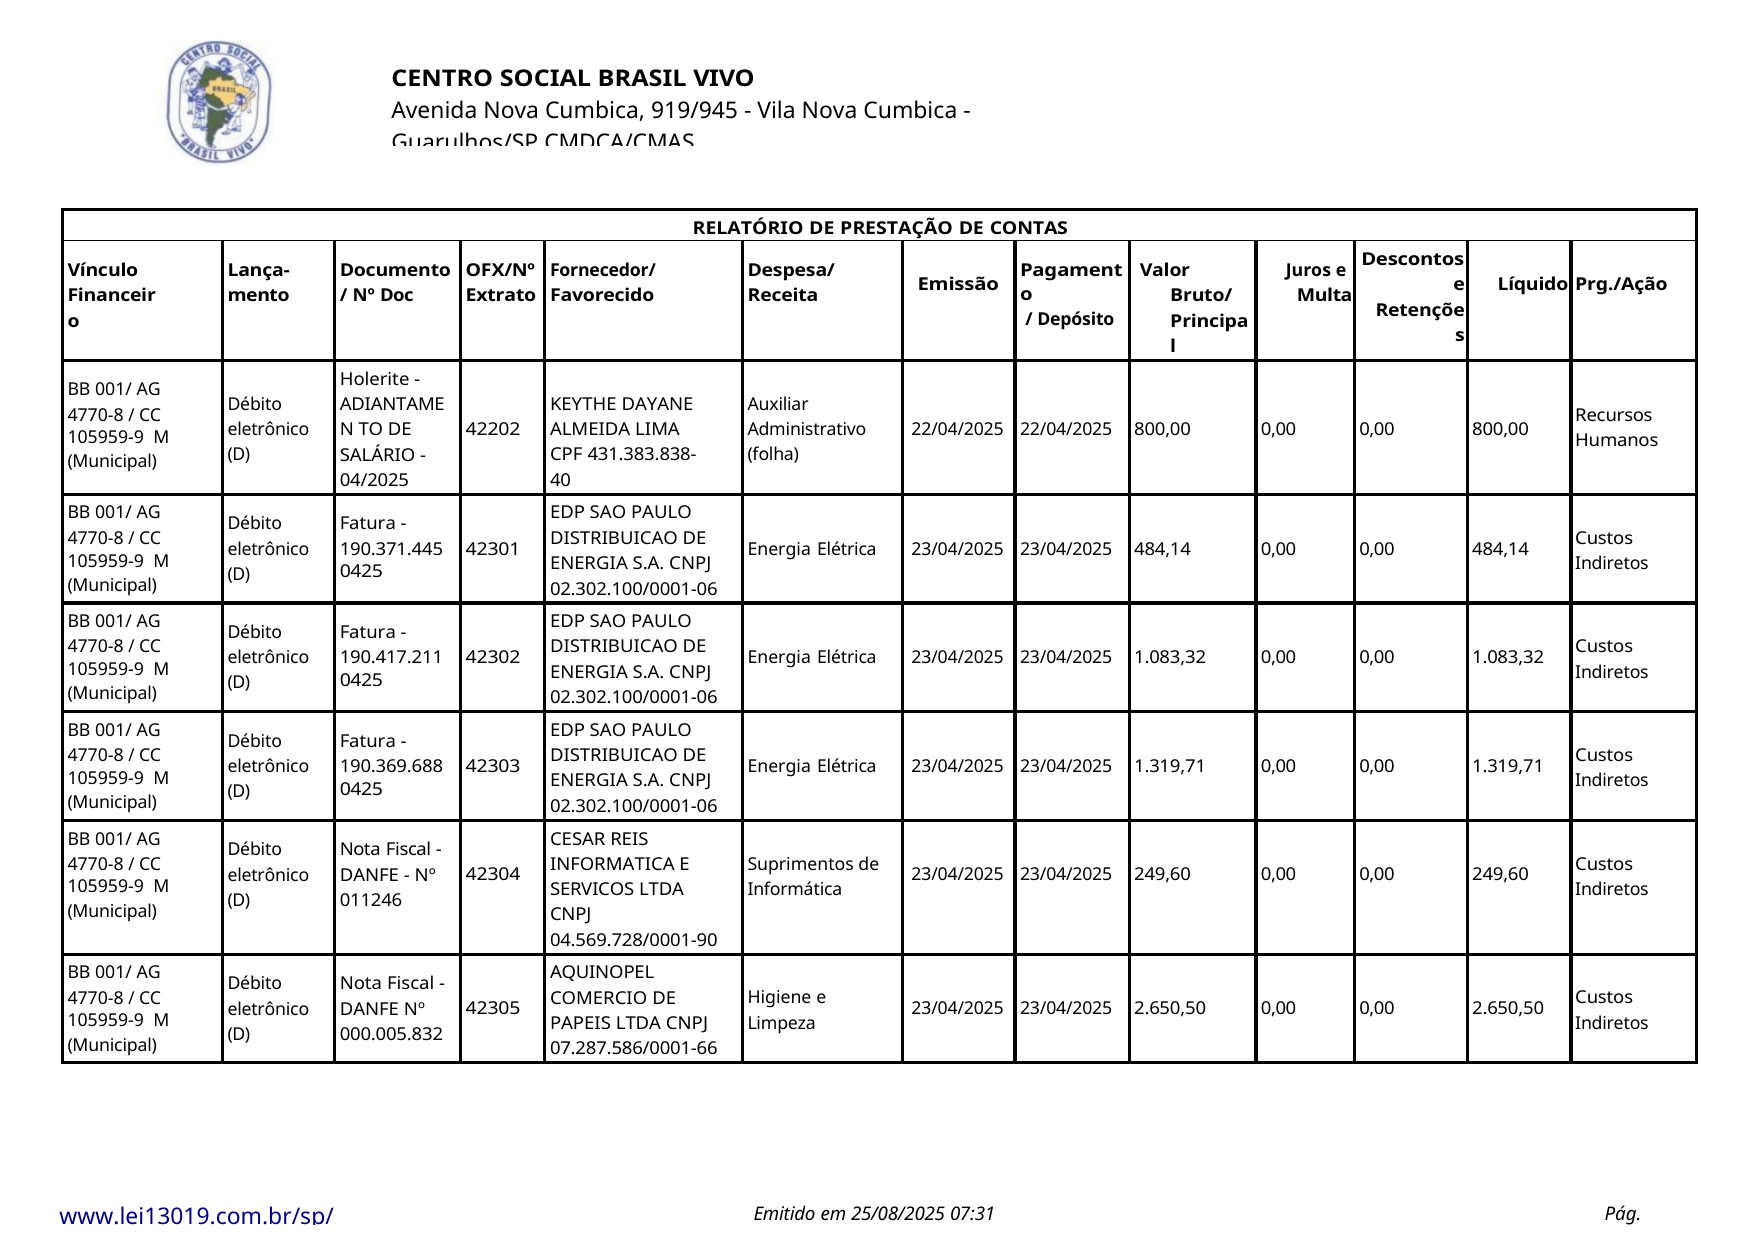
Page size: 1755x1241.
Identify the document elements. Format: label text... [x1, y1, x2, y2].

table_cell Débito eletrônico (D) [224, 713, 333, 819]
table_cell BB 001/ AG 4770-8 / CC 105959-9 M (Municipal) [64, 362, 221, 493]
table_cell Despesa/ Receita [744, 241, 901, 359]
table_cell 0,00 [1356, 713, 1466, 819]
table_cell Holerite - ADIANTAMEN TO DE SALÁRIO - 04/2025 [336, 362, 459, 493]
table_cell 23/04/2025 [1017, 822, 1128, 953]
table_cell Auxiliar Administrativo (folha) [744, 362, 901, 493]
table_cell BB 001/ AG 4770-8 / CC 105959-9 M (Municipal) [64, 605, 221, 710]
table_cell 23/04/2025 [1017, 713, 1128, 819]
table_cell Débito eletrônico (D) [224, 956, 333, 1061]
table_cell 23/04/2025 [904, 956, 1013, 1061]
table_cell 23/04/2025 [904, 496, 1013, 601]
table_cell 0,00 [1356, 956, 1466, 1061]
table_cell Custos Indiretos [1573, 956, 1695, 1061]
table_cell 0,00 [1356, 822, 1466, 953]
table_header RELATÓRIO DE PRESTAÇÃO DE CONTAS [64, 211, 1695, 239]
table_cell BB 001/ AG 4770-8 / CC 105959-9 M (Municipal) [64, 713, 221, 819]
table_cell Débito eletrônico (D) [224, 496, 333, 601]
table_cell 22/04/2025 [904, 362, 1013, 493]
table_cell 23/04/2025 [1017, 496, 1128, 601]
table_cell Documento / Nº Doc [336, 241, 459, 359]
table_cell 1.319,71 [1469, 713, 1569, 819]
table_cell 1.083,32 [1131, 605, 1254, 710]
table_cell 42305 [462, 956, 543, 1061]
table_cell 23/04/2025 [904, 822, 1013, 953]
table_cell 23/04/2025 [904, 713, 1013, 819]
table_cell Fornecedor/ Favorecido [546, 241, 741, 359]
table_cell 42202 [462, 362, 543, 493]
table_cell Nota Fiscal - DANFE - Nº 011246 [336, 822, 459, 953]
table_cell EDP SAO PAULO DISTRIBUICAO DE ENERGIA S.A. CNPJ 02.302.100/0001-06 [546, 605, 741, 710]
table_cell Recursos Humanos [1573, 362, 1695, 493]
table_cell 42304 [462, 822, 543, 953]
table_cell Custos Indiretos [1573, 713, 1695, 819]
table_cell Lança- mento [224, 241, 333, 359]
table_cell 42302 [462, 605, 543, 710]
table_cell 249,60 [1131, 822, 1254, 953]
table_cell BB 001/ AG 4770-8 / CC 105959-9 M (Municipal) [64, 956, 221, 1061]
table_cell BB 001/ AG 4770-8 / CC 105959-9 M (Municipal) [64, 822, 221, 953]
table_cell EDP SAO PAULO DISTRIBUICAO DE ENERGIA S.A. CNPJ 02.302.100/0001-06 [546, 713, 741, 819]
table_cell CESAR REIS INFORMATICA E SERVICOS LTDA CNPJ 04.569.728/0001-90 [546, 822, 741, 953]
table_cell 1.083,32 [1469, 605, 1569, 710]
table_cell 2.650,50 [1131, 956, 1254, 1061]
table_cell 484,14 [1131, 496, 1254, 601]
table_cell Custos Indiretos [1573, 822, 1695, 953]
table_cell Descontos e Retenções [1356, 241, 1466, 359]
table_cell 0,00 [1258, 496, 1353, 601]
table_cell Fatura - 190.417.211 0425 [336, 605, 459, 710]
table_cell 22/04/2025 [1017, 362, 1128, 493]
table_cell Pagamento / Depósito [1017, 241, 1128, 359]
table_cell 0,00 [1356, 496, 1466, 601]
table_cell 23/04/2025 [1017, 956, 1128, 1061]
table_cell EDP SAO PAULO DISTRIBUICAO DE ENERGIA S.A. CNPJ 02.302.100/0001-06 [546, 496, 741, 601]
table_cell Energia Elétrica [744, 605, 901, 710]
table_cell 23/04/2025 [1017, 605, 1128, 710]
table_cell KEYTHE DAYANE ALMEIDA LIMA CPF 431.383.838-40 [546, 362, 741, 493]
table_cell Energia Elétrica [744, 496, 901, 601]
table_cell 0,00 [1258, 713, 1353, 819]
table_cell Valor Bruto/ Principal [1131, 241, 1254, 359]
table_cell Fatura - 190.371.445 0425 [336, 496, 459, 601]
table_cell Juros e Multa [1258, 241, 1353, 359]
table_cell Custos Indiretos [1573, 496, 1695, 601]
table_cell 23/04/2025 [904, 605, 1013, 710]
table_cell Custos Indiretos [1573, 605, 1695, 710]
table_cell Vínculo Financeiro [64, 241, 221, 359]
table_cell OFX/Nº Extrato [462, 241, 543, 359]
table_cell 0,00 [1356, 362, 1466, 493]
table_cell 42301 [462, 496, 543, 601]
table_cell 484,14 [1469, 496, 1569, 601]
table_cell 0,00 [1258, 605, 1353, 710]
table_cell Débito eletrônico (D) [224, 822, 333, 953]
table_cell BB 001/ AG 4770-8 / CC 105959-9 M (Municipal) [64, 496, 221, 601]
table_cell 42303 [462, 713, 543, 819]
table_cell 0,00 [1258, 956, 1353, 1061]
table_cell Higiene e Limpeza [744, 956, 901, 1061]
table_cell Energia Elétrica [744, 713, 901, 819]
table_cell AQUINOPEL COMERCIO DE PAPEIS LTDA CNPJ 07.287.586/0001-66 [546, 956, 741, 1061]
table_cell Fatura - 190.369.688 0425 [336, 713, 459, 819]
table_cell 0,00 [1258, 362, 1353, 493]
table_cell Emissão [904, 241, 1013, 359]
table_cell Nota Fiscal - DANFE Nº 000.005.832 [336, 956, 459, 1061]
table_cell 0,00 [1356, 605, 1466, 710]
table_cell 0,00 [1258, 822, 1353, 953]
table_cell 2.650,50 [1469, 956, 1569, 1061]
table_cell Suprimentos de Informática [744, 822, 901, 953]
table_cell 800,00 [1469, 362, 1569, 493]
table_cell 249,60 [1469, 822, 1569, 953]
table_cell Líquido [1469, 241, 1569, 359]
table_cell Débito eletrônico (D) [224, 362, 333, 493]
table_cell 800,00 [1131, 362, 1254, 493]
table_cell Prg./Ação [1573, 241, 1695, 359]
table_cell 1.319,71 [1131, 713, 1254, 819]
table_cell Débito eletrônico (D) [224, 605, 333, 710]
